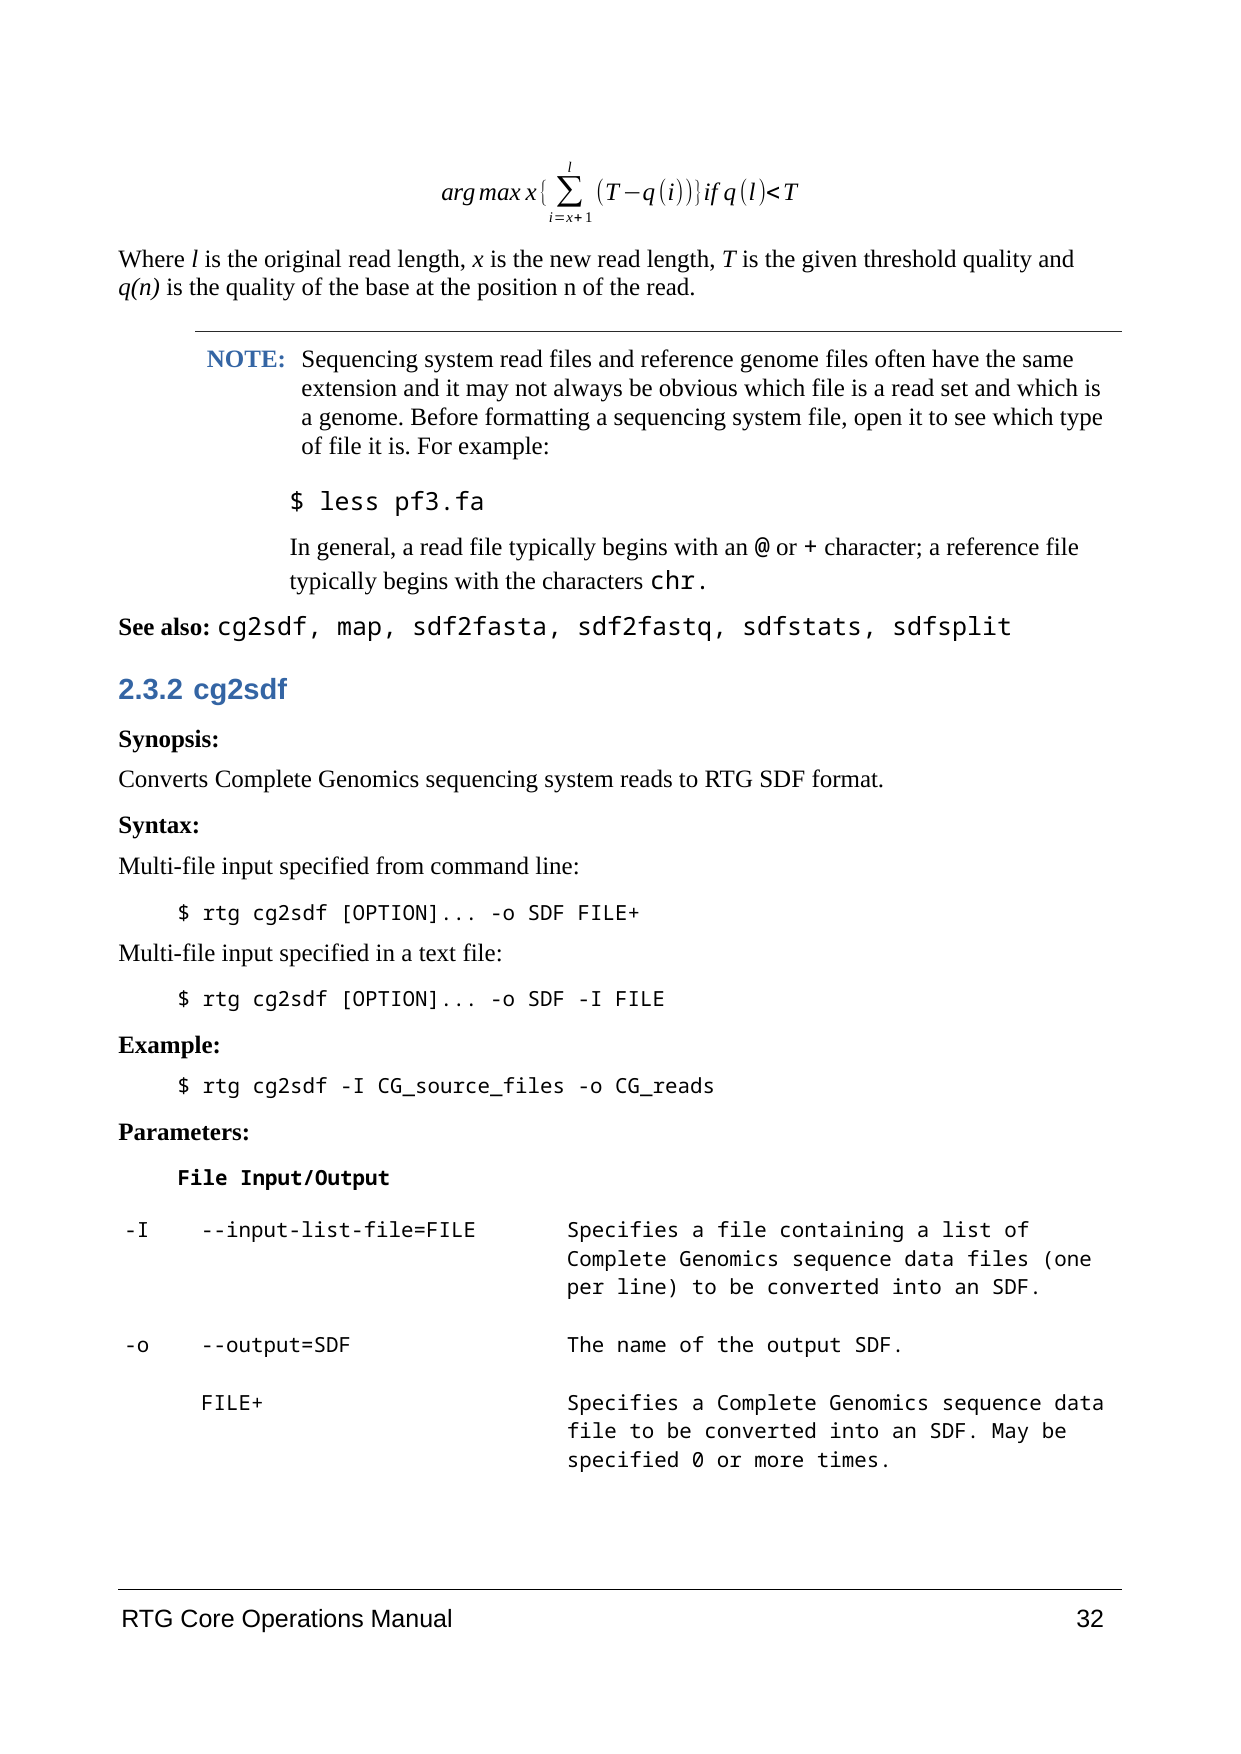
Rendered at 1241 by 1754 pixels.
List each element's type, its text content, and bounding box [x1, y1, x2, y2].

table_header -I [118, 1204, 195, 1318]
text Converts Complete Genomics sequencing system reads to RTG SDF format. [118, 764, 1122, 793]
subtitle Parameters: [118, 1117, 1122, 1146]
table_header Specifies a file containing a list of Complete Genomics sequence data files (one per line) to be converted into an SDF. [561, 1204, 1122, 1318]
text Where l is the original read length, x is the new read length, T is the given threshold quality and q(n) is the quality of the base at the position n of the read. [118, 244, 1122, 301]
text See also: cg2sdf, map, sdf2fasta, sdf2fastq, sdfstats, sdfsplit [118, 609, 1122, 643]
subtitle Example: [118, 1030, 1122, 1059]
text Multi-file input specified in a text file: [118, 938, 1122, 967]
text File Input/Output [177, 1163, 1122, 1192]
table_cell -o [118, 1319, 195, 1376]
subtitle Synopsis: [118, 724, 1122, 752]
table_cell FILE+ [195, 1376, 561, 1491]
text $ rtg cg2sdf [OPTION]... -o SDF -I FILE [177, 984, 1122, 1013]
subtitle Syntax: [118, 811, 1122, 839]
text Multi-file input specified from command line: [118, 851, 1122, 880]
text $ rtg cg2sdf -I CG_source_files -o CG_reads [177, 1071, 1122, 1099]
text NOTE: Sequencing system read files and reference genome files often have the same extension and it may not always be obvious which file is a read set and which is a genome. Before formatting a sequencing system file, open it to see which type of file it is. For example: [195, 333, 1122, 471]
text In general, a read file typically begins with an @ or + character; a reference file typically begins with the characters chr. [289, 529, 1122, 597]
subtitle cg2sdf [118, 672, 1122, 706]
table_header --input-list-file=FILE [195, 1204, 561, 1318]
table_cell --output=SDF [195, 1319, 561, 1376]
table_cell [118, 1376, 195, 1491]
table_cell Specifies a Complete Genomics sequence data file to be converted into an SDF. May be specified 0 or more times. [561, 1376, 1122, 1491]
text $ less pf3.fa [289, 483, 1122, 517]
table_cell The name of the output SDF. [561, 1319, 1122, 1376]
text $ rtg cg2sdf [OPTION]... -o SDF FILE+ [177, 898, 1122, 926]
